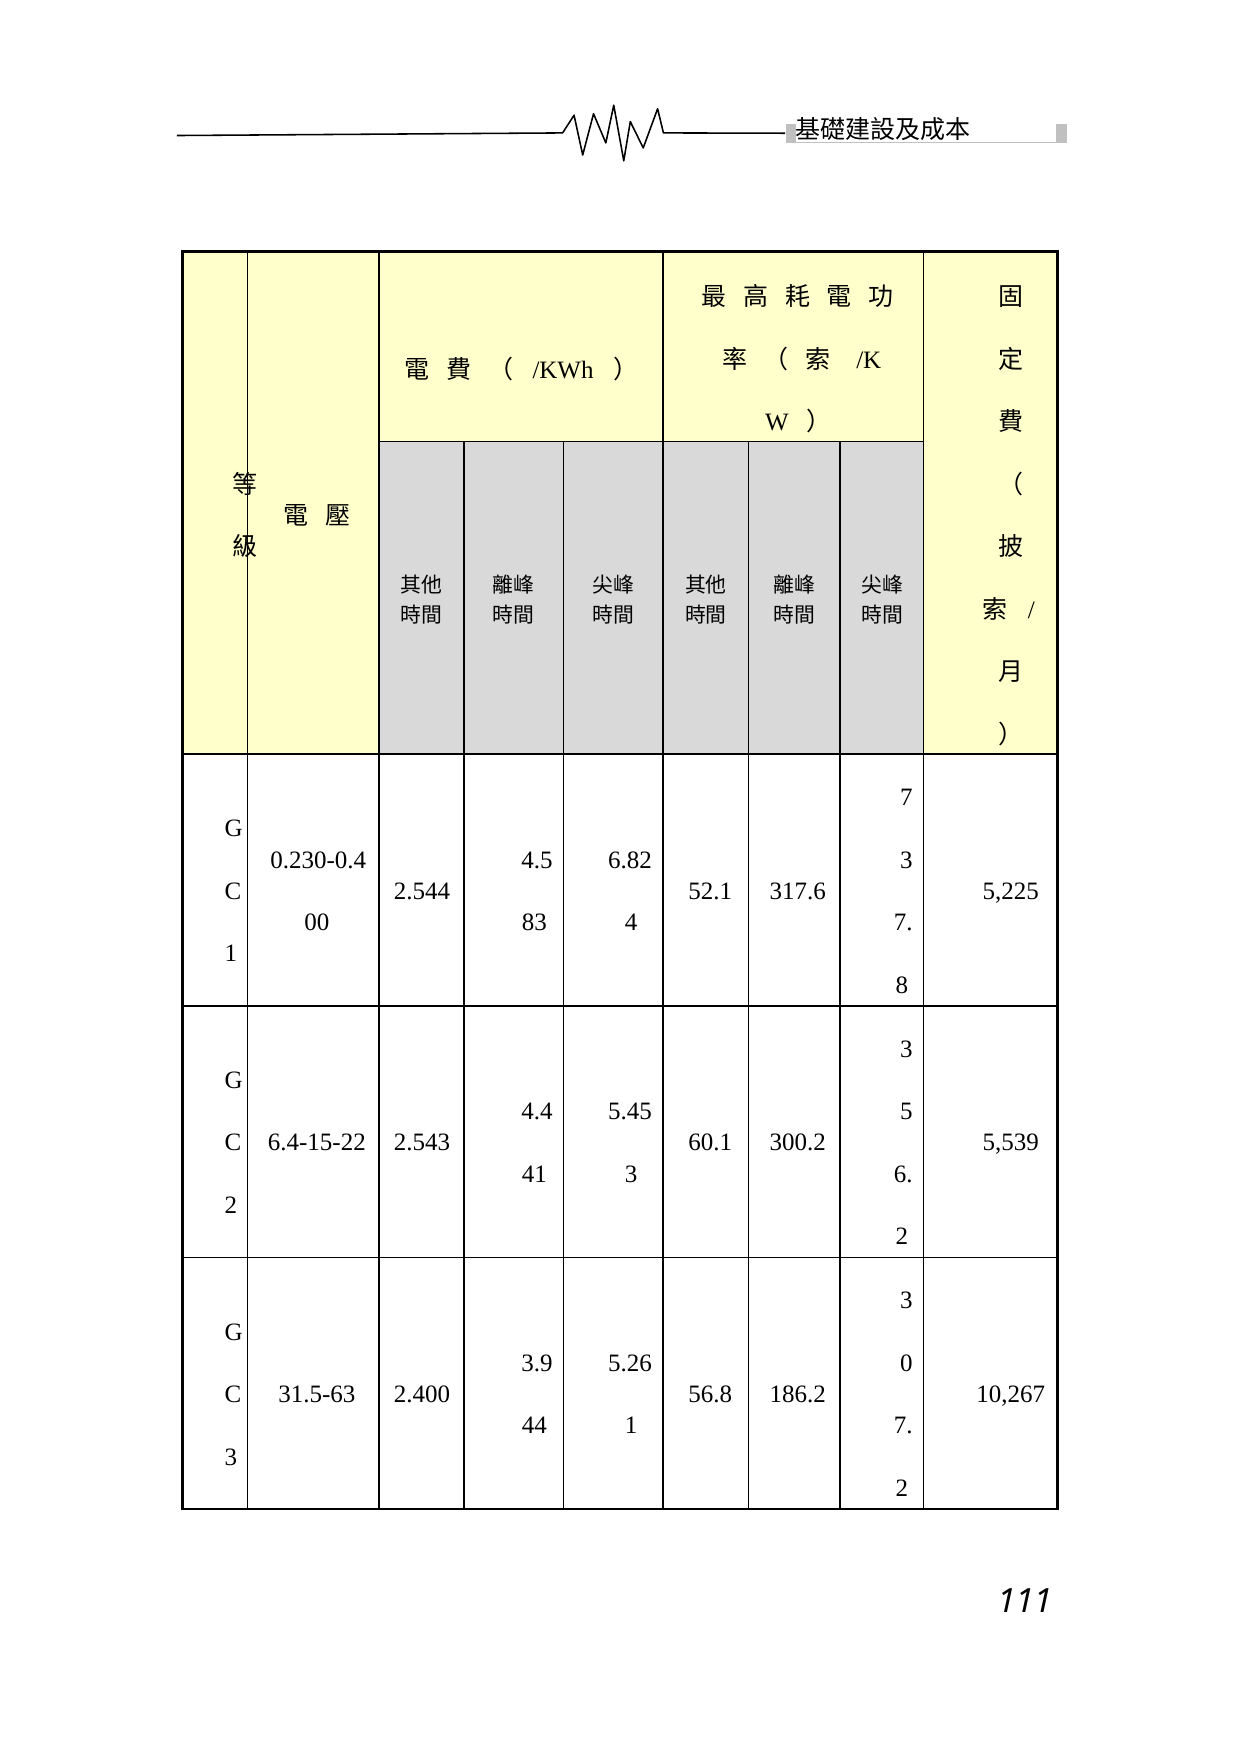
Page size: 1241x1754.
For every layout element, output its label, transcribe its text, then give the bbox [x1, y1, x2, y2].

table_cell 60.1 [664, 1007, 748, 1256]
table_cell GC2 [184, 1007, 247, 1256]
table_cell 56.8 [664, 1258, 748, 1508]
table_cell 6.4-15-22 [248, 1007, 378, 1256]
table_cell 3.944 [465, 1258, 563, 1508]
table_header 電壓 [248, 253, 378, 753]
table_cell 356.2 [841, 1007, 923, 1256]
table_cell 6.824 [564, 755, 662, 1005]
table_header 電費（/KWh） [380, 253, 662, 441]
table_cell 4.441 [465, 1007, 563, 1256]
table_cell 離峰 時間 [749, 442, 839, 753]
table_cell 300.2 [749, 1007, 839, 1256]
table_header 固定費 （披索/月） [924, 253, 1056, 753]
table_cell 5.453 [564, 1007, 662, 1256]
table_cell 其他 時間 [380, 442, 463, 753]
table_cell GC1 [184, 755, 247, 1005]
table_cell 186.2 [749, 1258, 839, 1508]
table_cell 尖峰 時間 [841, 442, 923, 753]
table_cell 尖峰 時間 [564, 442, 662, 753]
table_cell 31.5-63 [248, 1258, 378, 1508]
table_cell 2.400 [380, 1258, 463, 1508]
table_cell 5.261 [564, 1258, 662, 1508]
table_cell 離峰 時間 [465, 442, 563, 753]
table_cell 307.2 [841, 1258, 923, 1508]
table_cell 317.6 [749, 755, 839, 1005]
table_cell 其他 時間 [664, 442, 748, 753]
table_cell 737.8 [841, 755, 923, 1005]
table_cell GC3 [184, 1258, 247, 1508]
table_cell 2.544 [380, 755, 463, 1005]
table_cell 5,225 [924, 755, 1056, 1005]
table_header 等級 [184, 253, 247, 753]
table_header 最高耗電功率（索/KW） [664, 253, 923, 441]
table_cell 5,539 [924, 1007, 1056, 1256]
table_cell 10,267 [924, 1258, 1056, 1508]
table_cell 0.230-0.400 [248, 755, 378, 1005]
table_cell 4.583 [465, 755, 563, 1005]
table_cell 2.543 [380, 1007, 463, 1256]
table_cell 52.1 [664, 755, 748, 1005]
